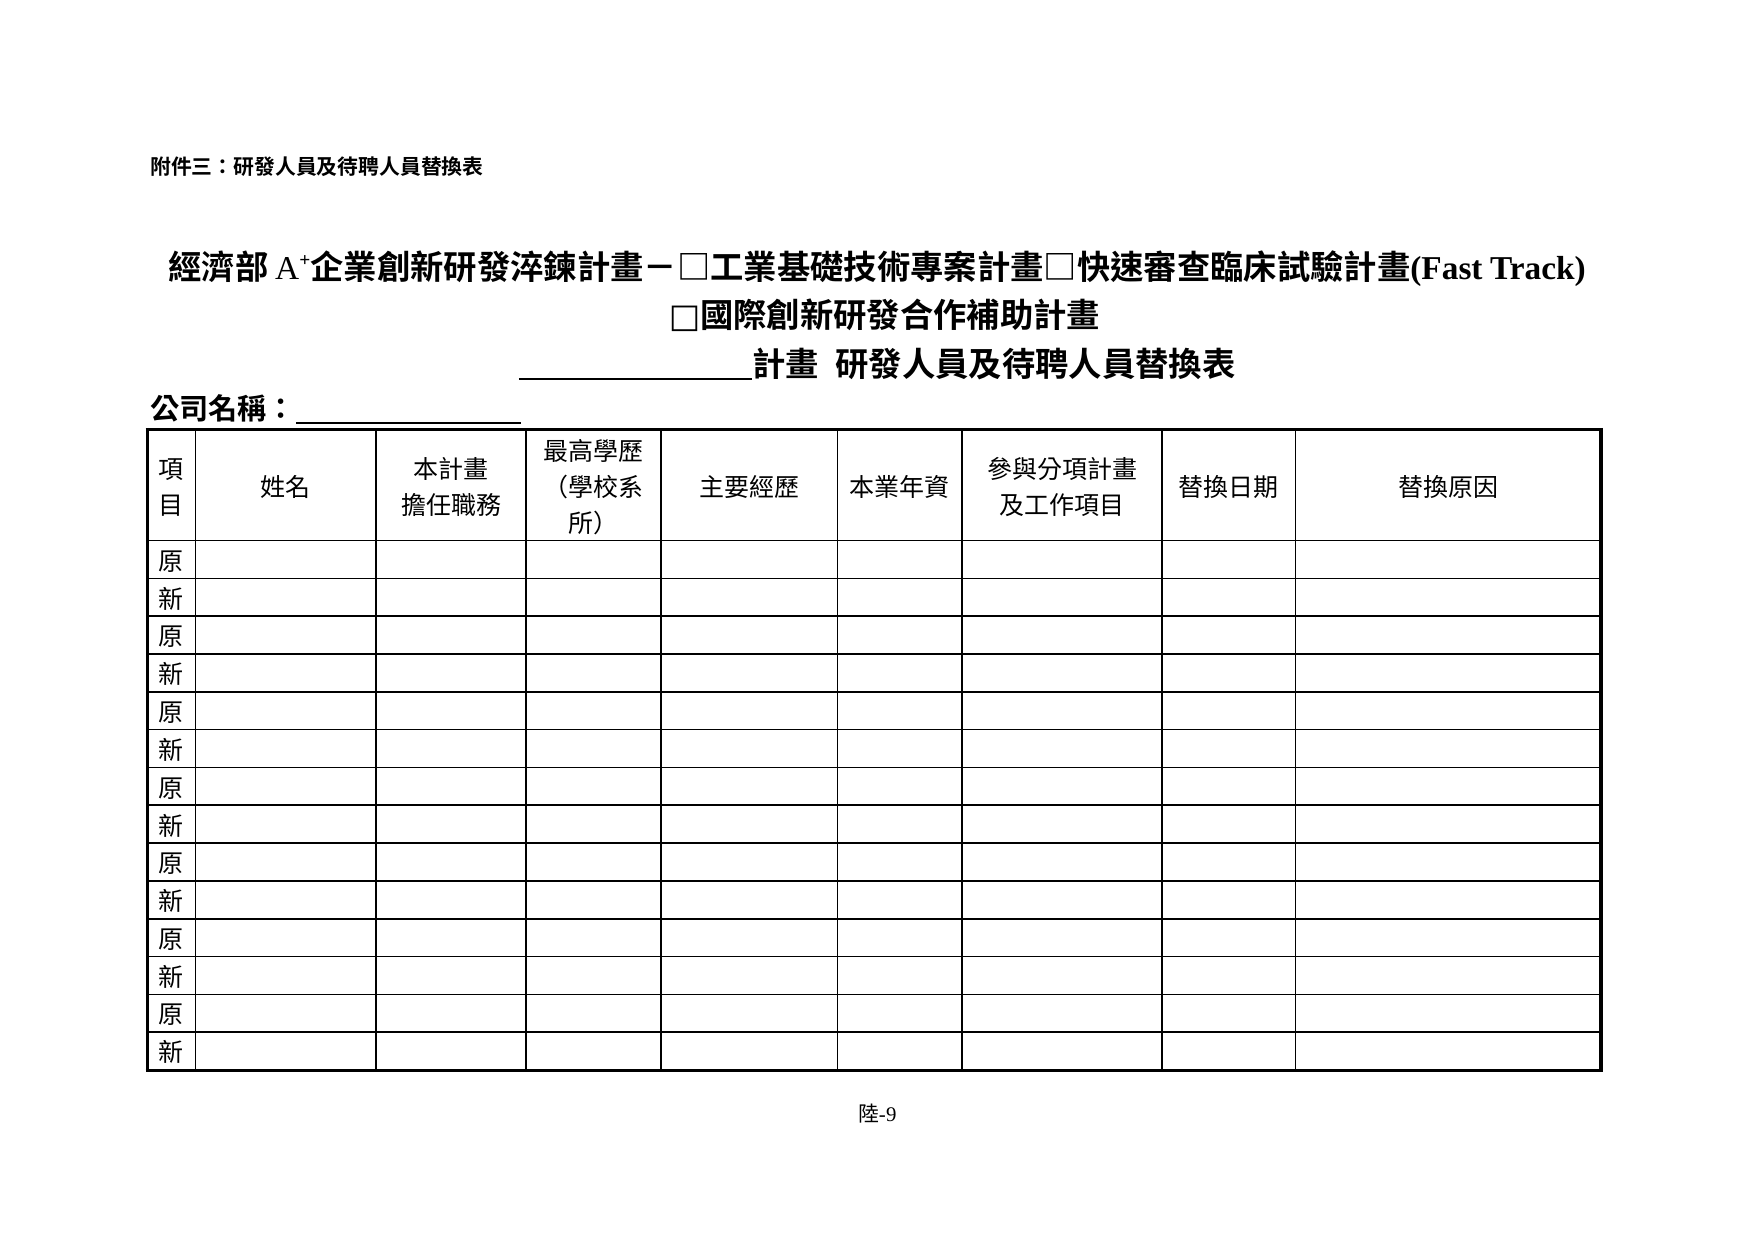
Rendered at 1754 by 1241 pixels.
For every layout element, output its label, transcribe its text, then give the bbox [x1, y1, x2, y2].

table_cell [662, 844, 837, 880]
table_cell [963, 957, 1161, 993]
table_cell 新 [149, 655, 195, 691]
table_cell [963, 541, 1161, 577]
text 計畫 研發人員及待聘人員替換表 [150, 337, 1604, 386]
table_cell [196, 806, 375, 842]
table_cell [527, 806, 660, 842]
table_cell [838, 768, 961, 804]
text 經濟部A+企業創新研發淬鍊計畫－□工業基礎技術專案計畫□快速審查臨床試驗計畫(Fast Track) [150, 241, 1604, 289]
table_cell [963, 844, 1161, 880]
table_cell [1296, 957, 1599, 993]
table_cell [838, 693, 961, 729]
table_cell [377, 579, 525, 615]
table_cell [1163, 617, 1295, 653]
table_cell [1296, 1033, 1599, 1069]
table_cell [196, 920, 375, 956]
table_cell [527, 541, 660, 577]
table_cell 原 [149, 844, 195, 880]
table_cell [377, 995, 525, 1031]
table_cell [838, 655, 961, 691]
table_cell [662, 806, 837, 842]
table_cell [1296, 844, 1599, 880]
table_cell [377, 655, 525, 691]
table_cell [838, 617, 961, 653]
table_cell [1163, 730, 1295, 767]
table_cell [527, 617, 660, 653]
table_cell 新 [149, 730, 195, 767]
table_cell [527, 995, 660, 1031]
table_cell 新 [149, 957, 195, 993]
table_cell [1296, 730, 1599, 767]
table_header 項目 [149, 431, 195, 540]
table_cell [963, 768, 1161, 804]
table_cell [963, 1033, 1161, 1069]
table_cell [963, 730, 1161, 767]
table_cell [196, 844, 375, 880]
table_header 參與分項計畫 及工作項目 [963, 431, 1161, 540]
table_cell [377, 844, 525, 880]
table_cell [662, 693, 837, 729]
table_cell [527, 920, 660, 956]
table_cell [963, 806, 1161, 842]
table_cell [527, 730, 660, 767]
table_cell [196, 617, 375, 653]
table_cell [963, 920, 1161, 956]
table_cell [196, 995, 375, 1031]
table_cell [838, 541, 961, 577]
table_cell [377, 920, 525, 956]
table_cell [1296, 806, 1599, 842]
table_cell [196, 579, 375, 615]
table_cell 新 [149, 806, 195, 842]
table_header 主要經歷 [662, 431, 837, 540]
table_cell [662, 957, 837, 993]
table_cell [1296, 655, 1599, 691]
table_cell [1296, 768, 1599, 804]
table_cell [963, 579, 1161, 615]
table_header 本業年資 [838, 431, 961, 540]
table_cell [1163, 541, 1295, 577]
table_cell [1163, 806, 1295, 842]
table_cell [196, 1033, 375, 1069]
table_cell [838, 882, 961, 918]
table_cell [1296, 693, 1599, 729]
table_cell 原 [149, 995, 195, 1031]
table_cell [527, 768, 660, 804]
table_cell [377, 730, 525, 767]
table_cell [1163, 768, 1295, 804]
table_cell [527, 844, 660, 880]
table_header 最高學歷 （學校系所） [527, 431, 660, 540]
table_cell [838, 995, 961, 1031]
table_cell 原 [149, 768, 195, 804]
table_cell [1296, 541, 1599, 577]
table_cell [1296, 617, 1599, 653]
table_cell [1163, 693, 1295, 729]
table_cell [1296, 995, 1599, 1031]
table_cell [838, 730, 961, 767]
table_cell 原 [149, 541, 195, 577]
table_cell 新 [149, 579, 195, 615]
text □國際創新研發合作補助計畫 [668, 289, 1604, 337]
table_cell [662, 730, 837, 767]
table_cell [662, 1033, 837, 1069]
table_cell [838, 579, 961, 615]
table_cell [527, 957, 660, 993]
table_cell [527, 1033, 660, 1069]
table_cell 原 [149, 693, 195, 729]
table_cell [377, 693, 525, 729]
table_cell [377, 541, 525, 577]
table_cell [1163, 957, 1295, 993]
table_cell [963, 655, 1161, 691]
table_cell [838, 844, 961, 880]
table_cell [527, 655, 660, 691]
table_cell [838, 920, 961, 956]
table_cell [377, 617, 525, 653]
table_cell [662, 655, 837, 691]
table_cell 新 [149, 1033, 195, 1069]
table_cell [527, 882, 660, 918]
table_cell [377, 957, 525, 993]
table_cell [1163, 579, 1295, 615]
table_cell [377, 882, 525, 918]
table_cell [377, 768, 525, 804]
text 公司名稱： [150, 386, 1604, 428]
table_cell [1296, 579, 1599, 615]
table_cell [527, 693, 660, 729]
table_cell [662, 541, 837, 577]
table_cell [963, 995, 1161, 1031]
table_cell [196, 957, 375, 993]
table_cell [196, 730, 375, 767]
subtitle 附件三：研發人員及待聘人員替換表 [150, 150, 1604, 180]
table_cell [662, 579, 837, 615]
table_cell [196, 768, 375, 804]
table_cell [196, 693, 375, 729]
table_header 姓名 [196, 431, 375, 540]
table_cell [1163, 655, 1295, 691]
table_header 本計畫 擔任職務 [377, 431, 525, 540]
table_cell [1163, 995, 1295, 1031]
table_cell [1296, 882, 1599, 918]
table_cell [196, 541, 375, 577]
table_cell [377, 1033, 525, 1069]
table_header 替換日期 [1163, 431, 1295, 540]
table_cell [662, 617, 837, 653]
table_cell [838, 1033, 961, 1069]
table_cell [662, 920, 837, 956]
table_cell 原 [149, 617, 195, 653]
table_cell [838, 806, 961, 842]
table_cell [1296, 920, 1599, 956]
table_cell [963, 693, 1161, 729]
table_cell [662, 882, 837, 918]
table_cell 新 [149, 882, 195, 918]
table_cell [838, 957, 961, 993]
table_cell [377, 806, 525, 842]
table_cell [1163, 882, 1295, 918]
table_cell [196, 882, 375, 918]
table_cell [662, 768, 837, 804]
table_cell [1163, 844, 1295, 880]
table_cell [963, 617, 1161, 653]
table_cell [196, 655, 375, 691]
table_cell 原 [149, 920, 195, 956]
table_cell [1163, 1033, 1295, 1069]
table_cell [662, 995, 837, 1031]
table_cell [963, 882, 1161, 918]
table_cell [1163, 920, 1295, 956]
table_cell [527, 579, 660, 615]
table_header 替換原因 [1296, 431, 1599, 540]
